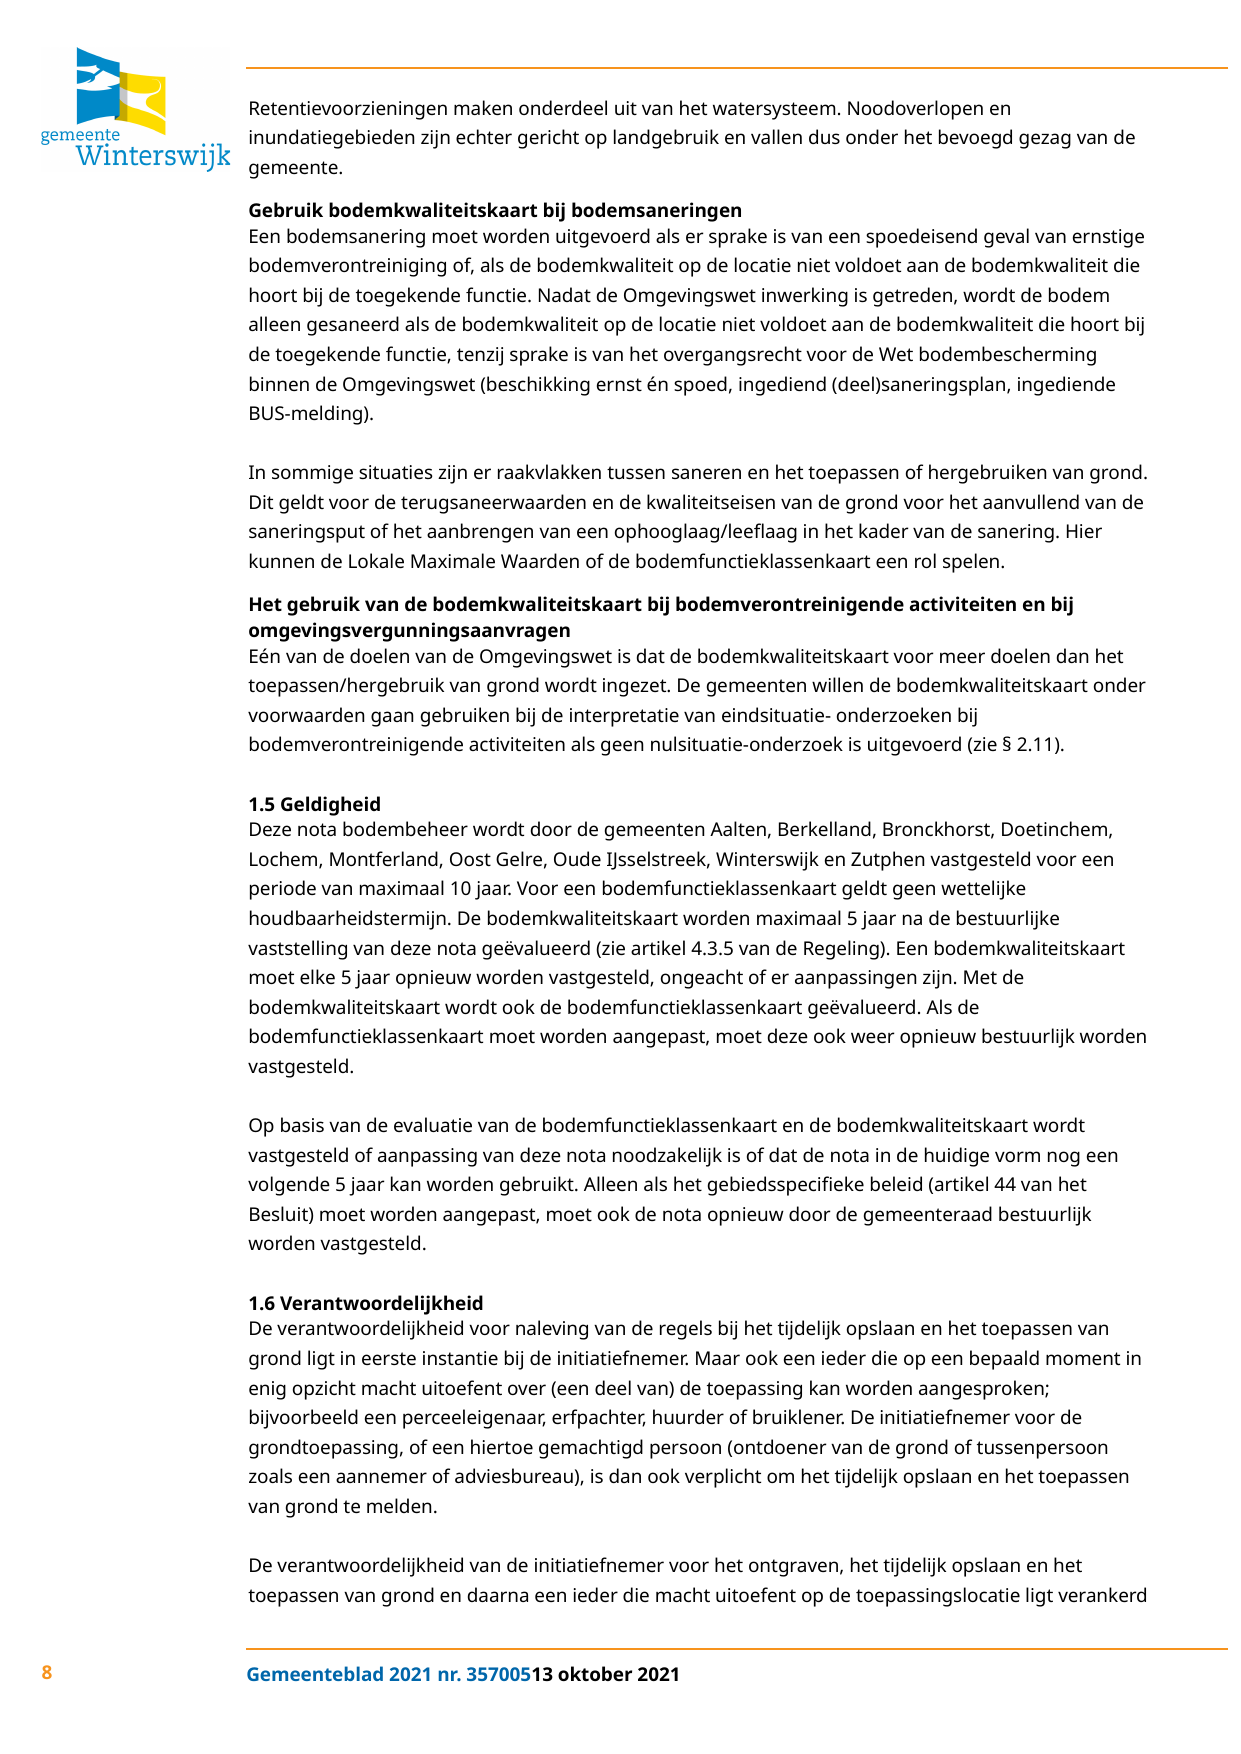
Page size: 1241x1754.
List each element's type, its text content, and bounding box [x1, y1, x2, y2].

text Eén van de doelen van de Omgevingswet is dat de bodemkwaliteitskaart voor meer doelen dan het toepassen/hergebruik van grond wordt ingezet. De gemeenten willen de bodemkwaliteitskaart onder voorwaarden gaan gebruiken bij de interpretatie van eindsituatie- onderzoeken bij bodemverontreinigende activiteiten als geen nulsituatie-onderzoek is uitgevoerd (zie § 2.11). [248, 643, 1152, 757]
text Het gebruik van de bodemkwaliteitskaart bij bodemverontreinigende activiteiten en bij omgevingsvergunningsaanvragen [248, 591, 1152, 643]
text 1.6 Verantwoordelijkheid [248, 1290, 1152, 1316]
text De verantwoordelijkheid voor naleving van de regels bij het tijdelijk opslaan en het toepassen van grond ligt in eerste instantie bij de initiatiefnemer. Maar ook een ieder die op een bepaald moment in enig opzicht macht uitoefent over (een deel van) de toepassing kan worden aangesproken; bijvoorbeeld een perceeleigenaar, erfpachter, huurder of bruiklener. De initiatiefnemer voor de grondtoepassing, of een hiertoe gemachtigd persoon (ontdoener van de grond of tussenpersoon zoals een aannemer of adviesbureau), is dan ook verplicht om het tijdelijk opslaan en het toepassen van grond te melden. [248, 1316, 1152, 1519]
text Een bodemsanering moet worden uitgevoerd als er sprake is van een spoedeisend geval van ernstige bodemverontreiniging of, als de bodemkwaliteit op de locatie niet voldoet aan de bodemkwaliteit die hoort bij de toegekende functie. Nadat de Omgevingswet inwerking is getreden, wordt de bodem alleen gesaneerd als de bodemkwaliteit op de locatie niet voldoet aan de bodemkwaliteit die hoort bij de toegekende functie, tenzij sprake is van het overgangsrecht voor de Wet bodembescherming binnen de Omgevingswet (beschikking ernst én spoed, ingediend (deel)saneringsplan, ingediende BUS-melding). [248, 223, 1152, 426]
text Op basis van de evaluatie van de bodemfunctieklassenkaart en de bodemkwaliteitskaart wordt vastgesteld of aanpassing van deze nota noodzakelijk is of dat de nota in de huidige vorm nog een volgende 5 jaar kan worden gebruikt. Alleen als het gebiedsspecifieke beleid (artikel 44 van het Besluit) moet worden aangepast, moet ook de nota opnieuw door de gemeenteraad bestuurlijk worden vastgesteld. [248, 1112, 1152, 1256]
text Gebruik bodemkwaliteitskaart bij bodemsaneringen [248, 197, 1152, 223]
text In sommige situaties zijn er raakvlakken tussen saneren en het toepassen of hergebruiken van grond. Dit geldt voor de terugsaneerwaarden en de kwaliteitseisen van de grond voor het aanvullend van de saneringsput of het aanbrengen van een ophooglaag/leeflaag in het kader van de sanering. Hier kunnen de Lokale Maximale Waarden of de bodemfunctieklassenkaart een rol spelen. [248, 459, 1152, 574]
text 1.5 Geldigheid [248, 791, 1152, 816]
text Deze nota bodembeheer wordt door de gemeenten Aalten, Berkelland, Bronckhorst, Doetinchem, Lochem, Montferland, Oost Gelre, Oude IJsselstreek, Winterswijk en Zutphen vastgesteld voor een periode van maximaal 10 jaar. Voor een bodemfunctieklassenkaart geldt geen wettelijke houdbaarheidstermijn. De bodemkwaliteitskaart worden maximaal 5 jaar na de bestuurlijke vaststelling van deze nota geëvalueerd (zie artikel 4.3.5 van de Regeling). Een bodemkwaliteitskaart moet elke 5 jaar opnieuw worden vastgesteld, ongeacht of er aanpassingen zijn. Met de bodemkwaliteitskaart wordt ook de bodemfunctieklassenkaart geëvalueerd. Als de bodemfunctieklassenkaart moet worden aangepast, moet deze ook weer opnieuw bestuurlijk worden vastgesteld. [248, 816, 1152, 1079]
text Retentievoorzieningen maken onderdeel uit van het watersysteem. Noodoverlopen en inundatiegebieden zijn echter gericht op landgebruik en vallen dus onder het bevoegd gezag van de gemeente. [248, 95, 1152, 180]
picture [41, 47, 231, 172]
text De verantwoordelijkheid van de initiatiefnemer voor het ontgraven, het tijdelijk opslaan en het toepassen van grond en daarna een ieder die macht uitoefent op de toepassingslocatie ligt verankerd [248, 1552, 1152, 1607]
picture [225, 153, 231, 162]
